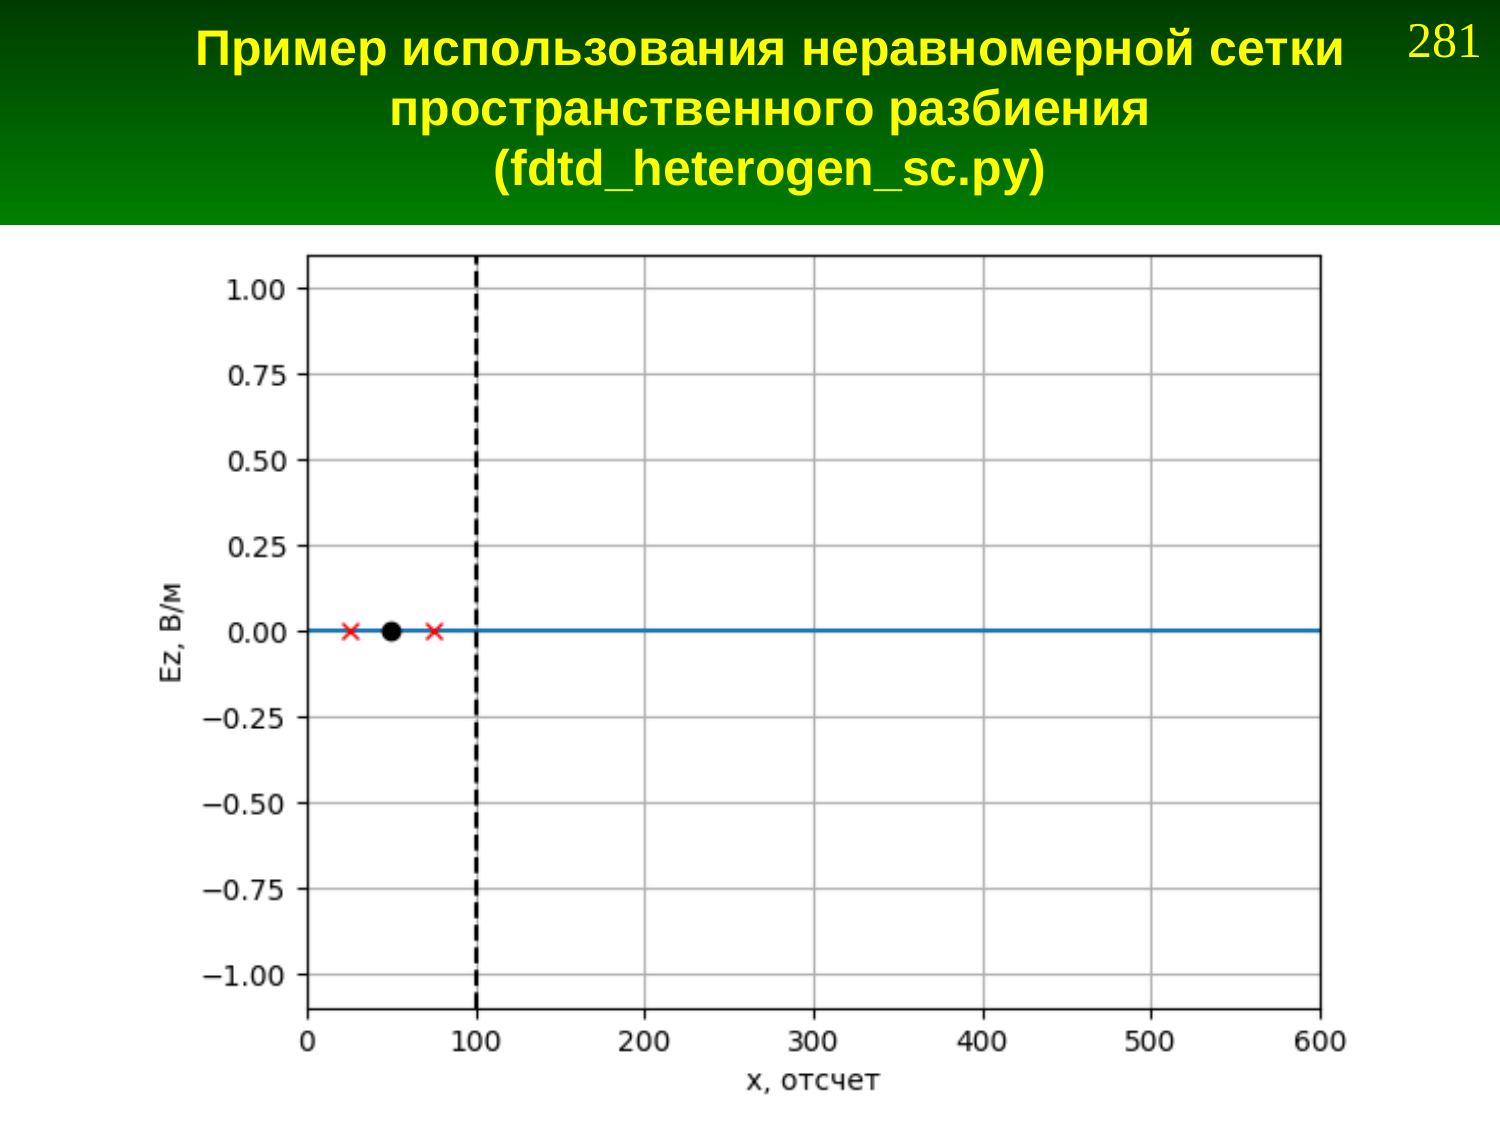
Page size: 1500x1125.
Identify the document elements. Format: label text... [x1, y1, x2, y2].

title Пример использования неравномерной сетки пространственного разбиения (fdtd_heterogen_sc.py) [100, 7, 1441, 204]
picture [144, 241, 1356, 1117]
